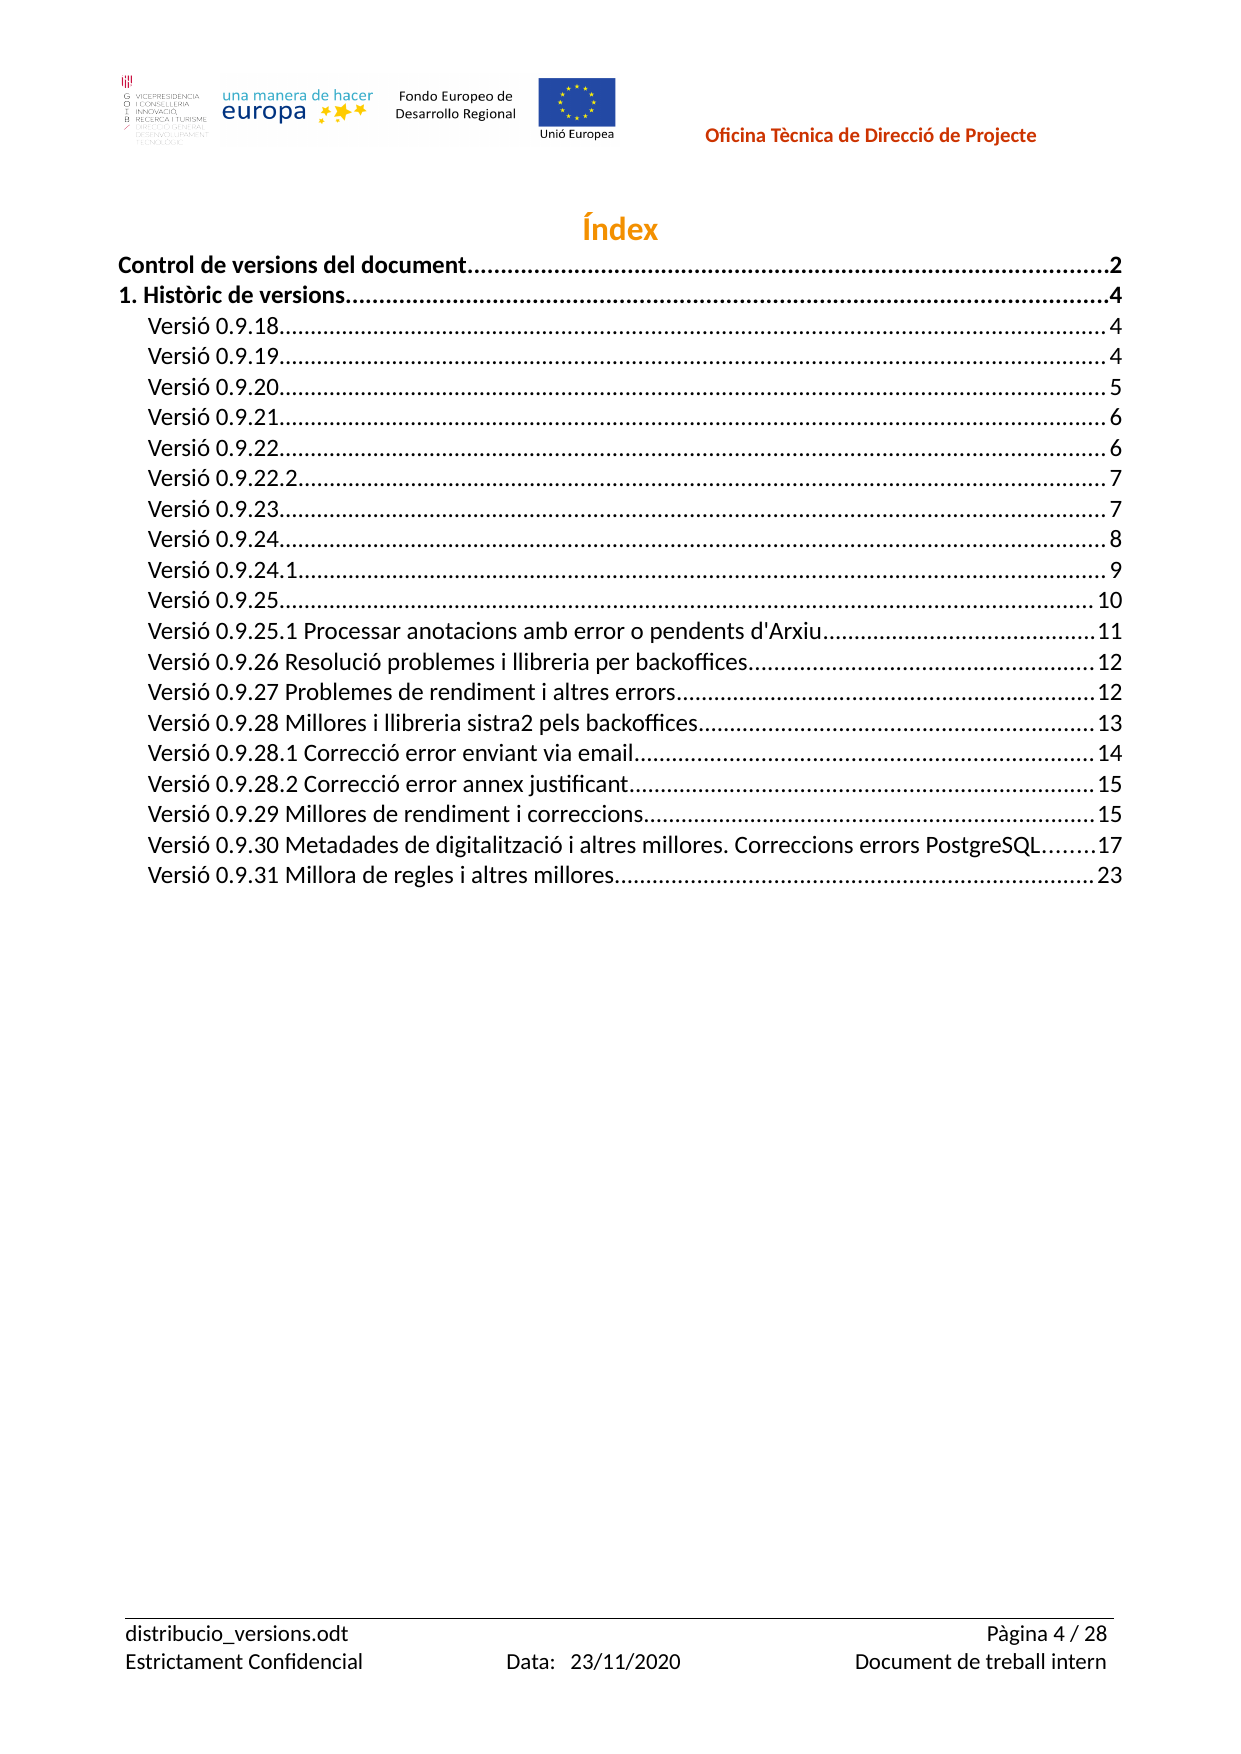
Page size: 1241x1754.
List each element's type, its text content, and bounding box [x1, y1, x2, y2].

picture [118, 73, 213, 147]
text Versió 0.9.23 7 [148, 493, 1122, 524]
text Versió 0.9.22.2 7 [148, 463, 1122, 493]
text 1. Històric de versions 4 [118, 279, 1122, 310]
text Versió 0.9.24 8 [148, 524, 1122, 554]
text Versió 0.9.28.1 Correcció error enviant via email 14 [148, 737, 1122, 768]
text Versió 0.9.24.1 9 [148, 554, 1122, 585]
text Versió 0.9.27 Problemes de rendiment i altres errors 12 [148, 676, 1122, 707]
text Versió 0.9.22 6 [148, 432, 1122, 463]
text Versió 0.9.31 Millora de regles i altres millores. 23 [148, 859, 1122, 890]
picture [219, 73, 621, 147]
text Versió 0.9.30 Metadades de digitalització i altres millores. Correccions errors PostgreSQL 17 [148, 829, 1122, 859]
text Versió 0.9.21 6 [148, 402, 1122, 432]
text Versió 0.9.25.1 Processar anotacions amb error o pendents d'Arxiu 11 [148, 615, 1122, 646]
text Control de versions del document 2 [118, 249, 1122, 279]
text Versió 0.9.28.2 Correcció error annex justificant 15 [148, 768, 1122, 798]
text Versió 0.9.25 10 [148, 585, 1122, 615]
text Versió 0.9.28 Millores i llibreria sistra2 pels backoffices 13 [148, 707, 1122, 737]
text Versió 0.9.20 5 [148, 371, 1122, 402]
text Versió 0.9.19 4 [148, 341, 1122, 371]
text Índex [118, 208, 1122, 249]
text Versió 0.9.29 Millores de rendiment i correccions 15 [148, 798, 1122, 829]
text Versió 0.9.26 Resolució problemes i llibreria per backoffices 12 [148, 646, 1122, 676]
text Versió 0.9.18 4 [148, 310, 1122, 341]
